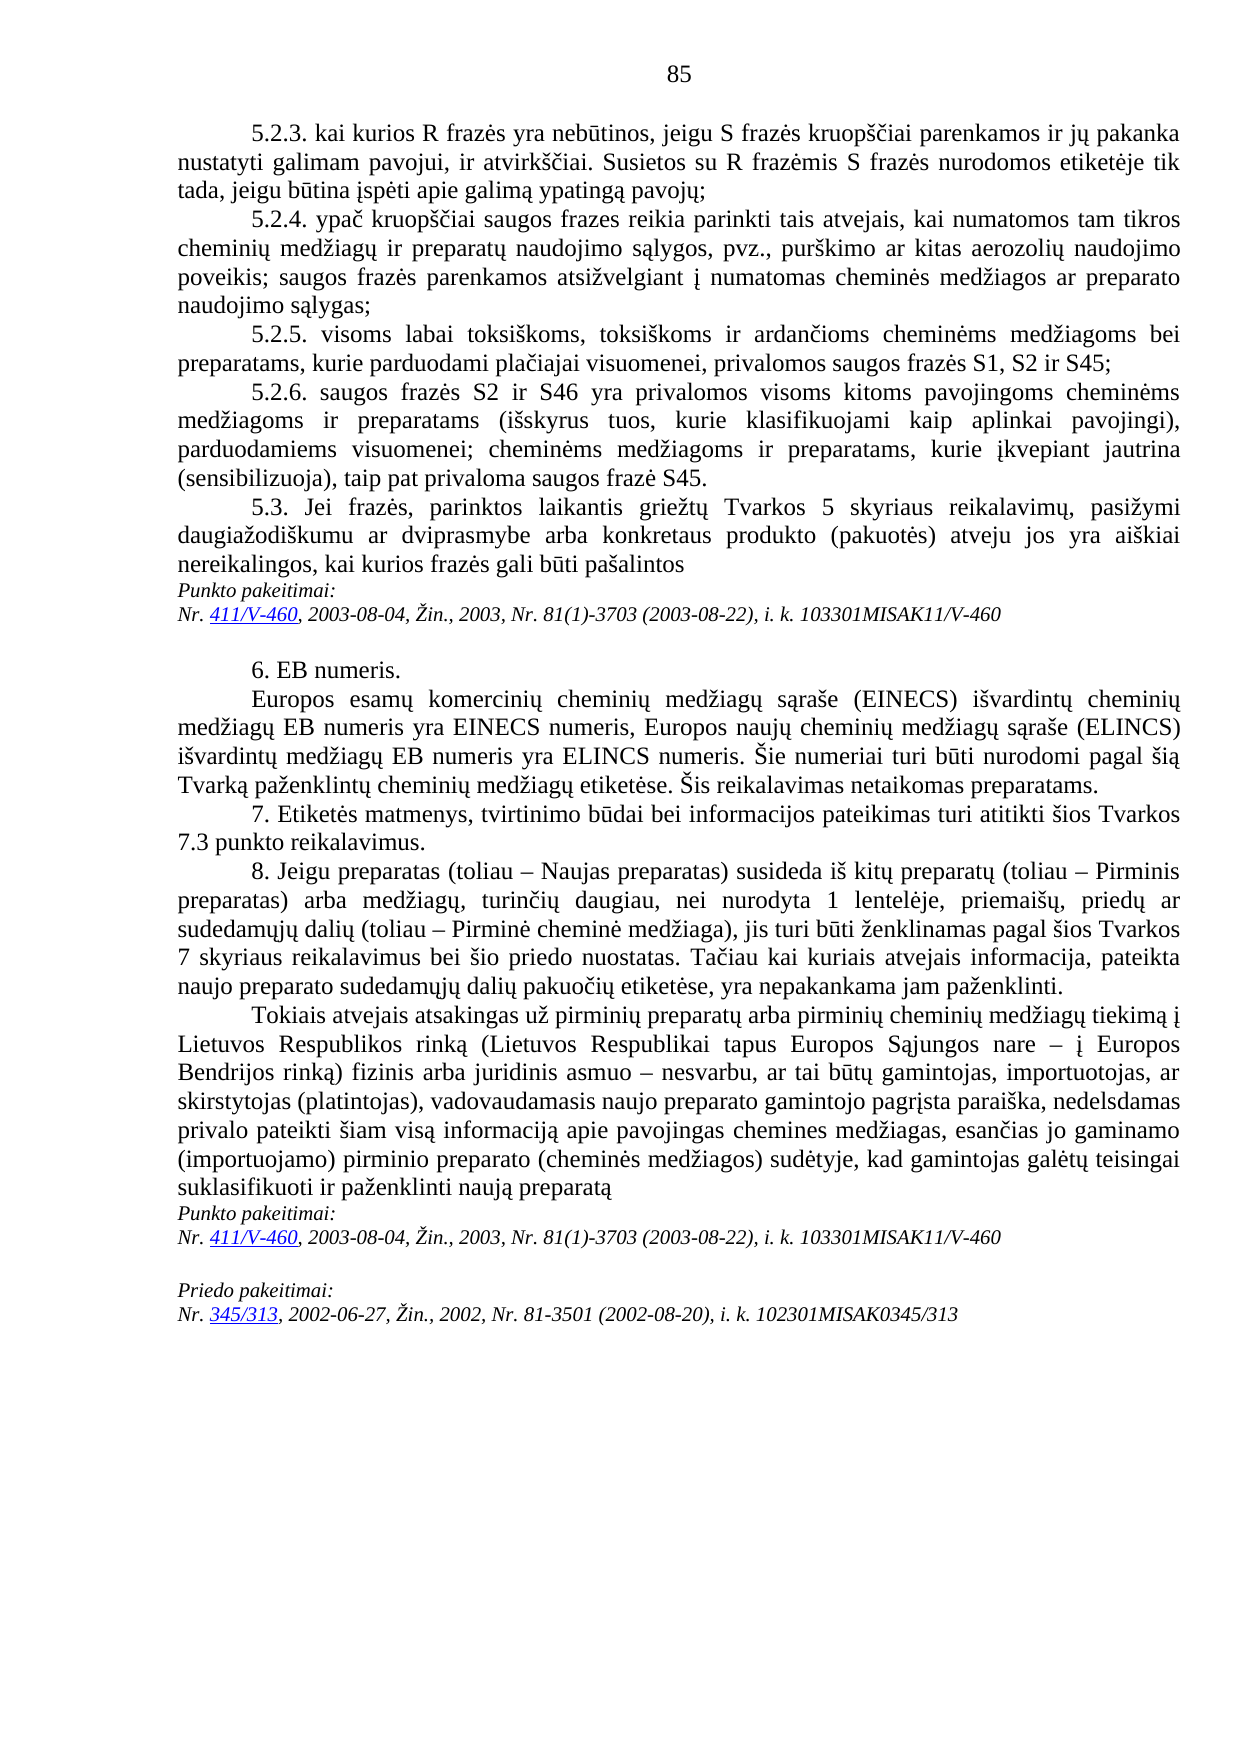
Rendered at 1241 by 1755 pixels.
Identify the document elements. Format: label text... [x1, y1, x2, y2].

text Nr. 411/V-460, 2003-08-04, Žin., 2003, Nr. 81(1)-3703 (2003-08-22), i. k. 103301MISAK11/V-460 [177, 1225, 1181, 1249]
text 8. Jeigu preparatas (toliau – Naujas preparatas) susideda iš kitų preparatų (toliau – Pirminis preparatas) arba medžiagų, turinčių daugiau, nei nurodyta 1 lentelėje, priemaišų, priedų ar sudedamųjų dalių (toliau – Pirminė cheminė medžiaga), jis turi būti ženklinamas pagal šios Tvarkos 7 skyriaus reikalavimus bei šio priedo nuostatas. Tačiau kai kuriais atvejais informacija, pateikta naujo preparato sudedamųjų dalių pakuočių etiketėse, yra nepakankama jam paženklinti. [177, 856, 1181, 1000]
text 5.2.4. ypač kruopščiai saugos frazes reikia parinkti tais atvejais, kai numatomos tam tikros cheminių medžiagų ir preparatų naudojimo sąlygos, pvz., purškimo ar kitas aerozolių naudojimo poveikis; saugos frazės parenkamos atsižvelgiant į numatomas cheminės medžiagos ar preparato naudojimo sąlygas; [177, 204, 1181, 319]
text Nr. 345/313, 2002-06-27, Žin., 2002, Nr. 81-3501 (2002-08-20), i. k. 102301MISAK0345/313 [177, 1302, 1181, 1326]
text 5.2.6. saugos frazės S2 ir S46 yra privalomos visoms kitoms pavojingoms cheminėms medžiagoms ir preparatams (išskyrus tuos, kurie klasifikuojami kaip aplinkai pavojingi), parduodamiems visuomenei; cheminėms medžiagoms ir preparatams, kurie įkvepiant jautrina (sensibilizuoja), taip pat privaloma saugos frazė S45. [177, 377, 1181, 492]
text Tokiais atvejais atsakingas už pirminių preparatų arba pirminių cheminių medžiagų tiekimą į Lietuvos Respublikos rinką (Lietuvos Respublikai tapus Europos Sąjungos nare – į Europos Bendrijos rinką) fizinis arba juridinis asmuo – nesvarbu, ar tai būtų gamintojas, importuotojas, ar skirstytojas (platintojas), vadovaudamasis naujo preparato gamintojo pagrįsta paraiška, nedelsdamas privalo pateikti šiam visą informaciją apie pavojingas chemines medžiagas, esančias jo gaminamo (importuojamo) pirminio preparato (cheminės medžiagos) sudėtyje, kad gamintojas galėtų teisingai suklasifikuoti ir paženklinti naują preparatą [177, 1000, 1181, 1201]
text 5.2.5. visoms labai toksiškoms, toksiškoms ir ardančioms cheminėms medžiagoms bei preparatams, kurie parduodami plačiajai visuomenei, privalomos saugos frazės S1, S2 ir S45; [177, 319, 1181, 377]
text 7. Etiketės matmenys, tvirtinimo būdai bei informacijos pateikimas turi atitikti šios Tvarkos 7.3 punkto reikalavimus. [177, 799, 1181, 856]
text Europos esamų komercinių cheminių medžiagų sąraše (EINECS) išvardintų cheminių medžiagų EB numeris yra EINECS numeris, Europos naujų cheminių medžiagų sąraše (ELINCS) išvardintų medžiagų EB numeris yra ELINCS numeris. Šie numeriai turi būti nurodomi pagal šią Tvarką paženklintų cheminių medžiagų etiketėse. Šis reikalavimas netaikomas preparatams. [177, 684, 1181, 799]
text Punkto pakeitimai: [177, 578, 1181, 602]
text 5.2.3. kai kurios R frazės yra nebūtinos, jeigu S frazės kruopščiai parenkamos ir jų pakanka nustatyti galimam pavojui, ir atvirkščiai. Susietos su R frazėmis S frazės nurodomos etiketėje tik tada, jeigu būtina įspėti apie galimą ypatingą pavojų; [177, 118, 1181, 204]
text 6. EB numeris. [177, 655, 1181, 684]
text 5.3. Jei frazės, parinktos laikantis griežtų Tvarkos 5 skyriaus reikalavimų, pasižymi daugiažodiškumu ar dviprasmybe arba konkretaus produkto (pakuotės) atveju jos yra aiškiai nereikalingos, kai kurios frazės gali būti pašalintos [177, 492, 1181, 578]
text Nr. 411/V-460, 2003-08-04, Žin., 2003, Nr. 81(1)-3703 (2003-08-22), i. k. 103301MISAK11/V-460 [177, 602, 1181, 626]
text Punkto pakeitimai: [177, 1201, 1181, 1225]
text Priedo pakeitimai: [177, 1278, 1181, 1302]
